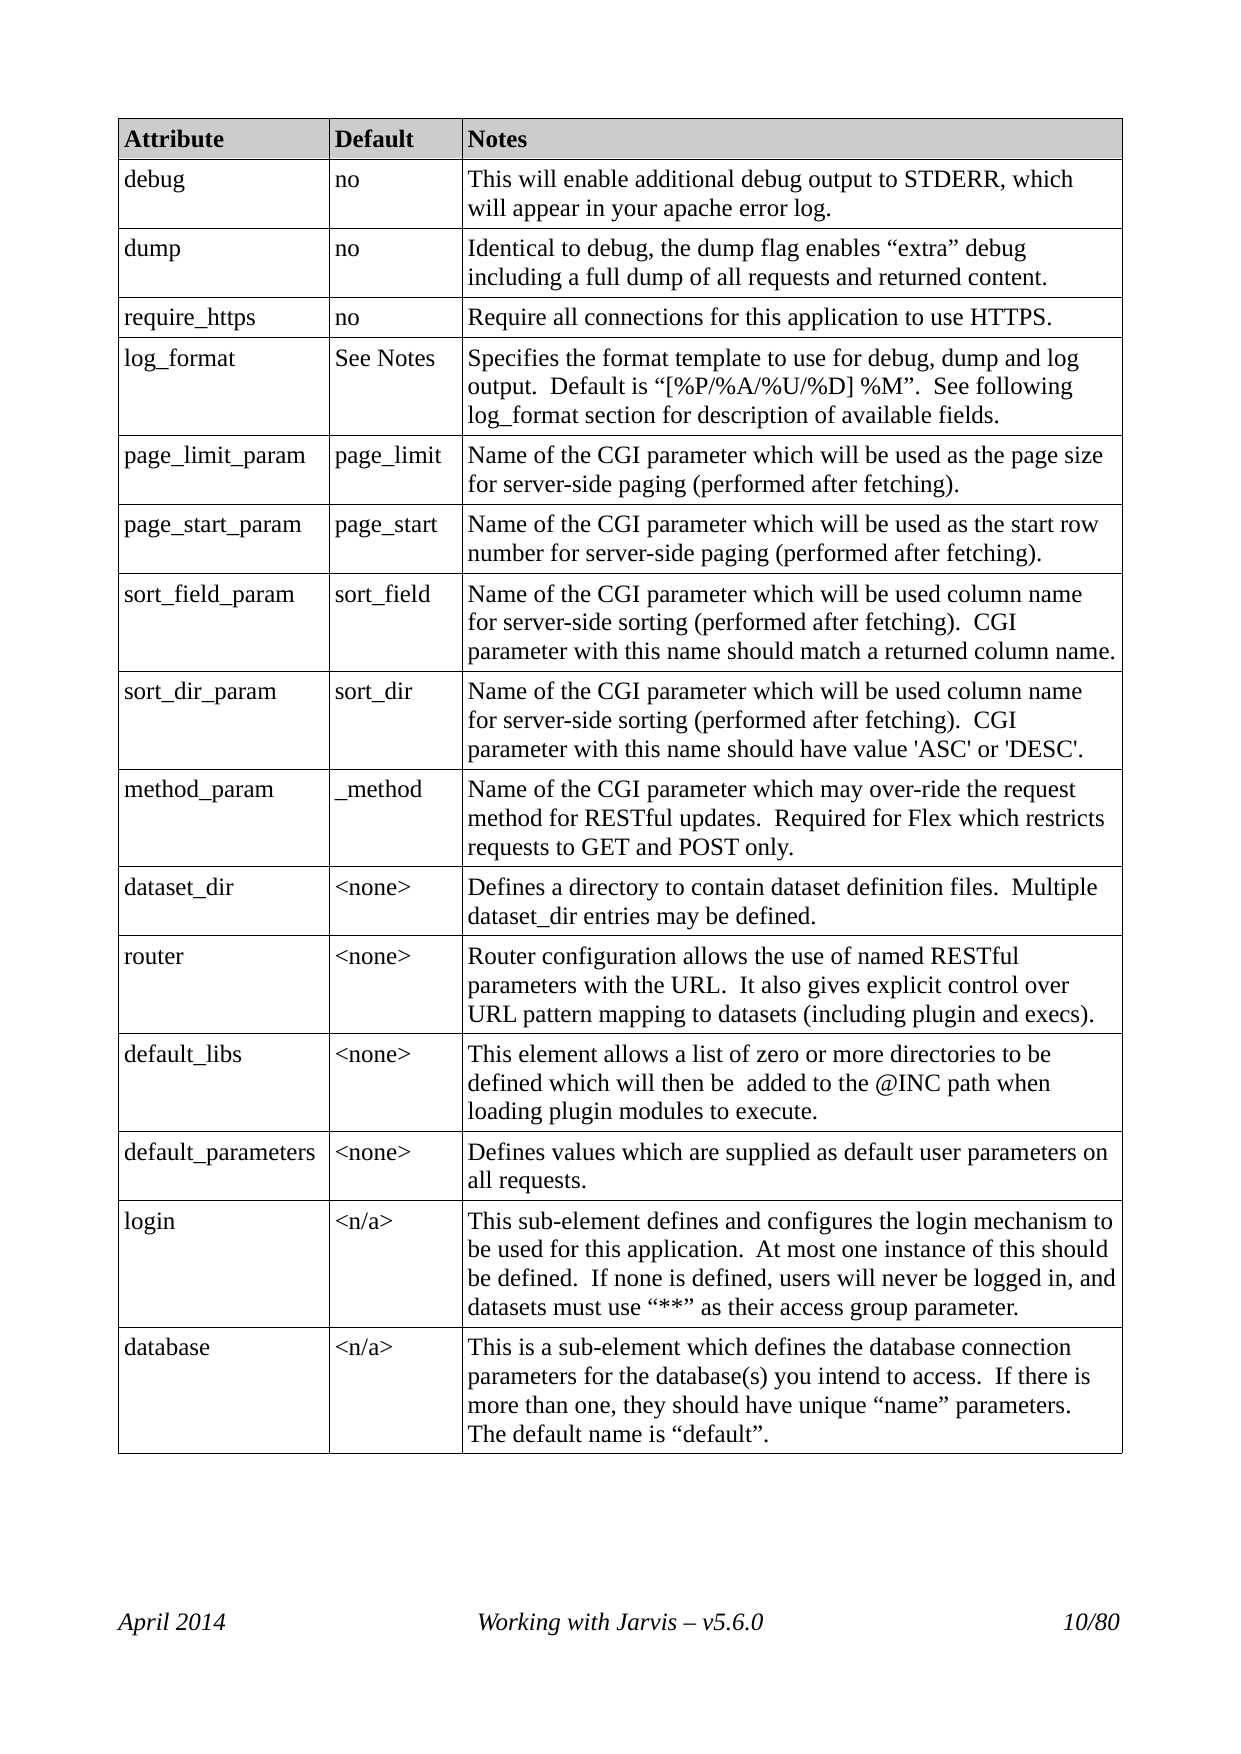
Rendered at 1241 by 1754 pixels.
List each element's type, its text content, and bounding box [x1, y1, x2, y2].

table_cell sort_dir_param [119, 672, 329, 768]
table_cell method_param [119, 770, 329, 866]
table_cell page_start_param [119, 505, 329, 573]
table_header Default [330, 119, 462, 158]
table_cell _method [330, 770, 462, 866]
table_cell <n/a> [330, 1328, 462, 1453]
table_cell Name of the CGI parameter which will be used as the page size for server-side paging (performed after fetching). [463, 436, 1122, 504]
table_cell Require all connections for this application to use HTTPS. [463, 298, 1122, 337]
table_cell Defines a directory to contain dataset definition files. Multiple dataset_dir entries may be defined. [463, 867, 1122, 935]
table_cell Defines values which are supplied as default user parameters on all requests. [463, 1132, 1122, 1200]
table_cell page_limit [330, 436, 462, 504]
table_cell require_https [119, 298, 329, 337]
table_cell sort_field [330, 574, 462, 671]
table_cell This is a sub-element which defines the database connection parameters for the database(s) you intend to access. If there is more than one, they should have unique “name” parameters. The default name is “default”. [463, 1328, 1122, 1453]
table_cell <none> [330, 867, 462, 935]
table_cell This element allows a list of zero or more directories to be defined which will then be added to the @INC path when loading plugin modules to execute. [463, 1034, 1122, 1131]
table_cell <none> [330, 1034, 462, 1131]
table_cell login [119, 1201, 329, 1327]
table_cell sort_dir [330, 672, 462, 768]
table_cell log_format [119, 338, 329, 435]
table_cell Name of the CGI parameter which may over-ride the request method for RESTful updates. Required for Flex which restricts requests to GET and POST only. [463, 770, 1122, 866]
table_cell <none> [330, 1132, 462, 1200]
table_cell This will enable additional debug output to STDERR, which will appear in your apache error log. [463, 160, 1122, 227]
table_cell no [330, 160, 462, 227]
table_cell dump [119, 229, 329, 297]
table_cell See Notes [330, 338, 462, 435]
table_cell sort_field_param [119, 574, 329, 671]
table_cell Name of the CGI parameter which will be used as the start row number for server-side paging (performed after fetching). [463, 505, 1122, 573]
table_header Attribute [119, 119, 329, 158]
table_cell <n/a> [330, 1201, 462, 1327]
table_cell no [330, 229, 462, 297]
table_cell debug [119, 160, 329, 227]
table_cell Identical to debug, the dump flag enables “extra” debug including a full dump of all requests and returned content. [463, 229, 1122, 297]
table_cell no [330, 298, 462, 337]
table_cell default_libs [119, 1034, 329, 1131]
table_cell router [119, 936, 329, 1033]
table_cell Name of the CGI parameter which will be used column name for server-side sorting (performed after fetching). CGI parameter with this name should match a returned column name. [463, 574, 1122, 671]
table_cell dataset_dir [119, 867, 329, 935]
table_cell Router configuration allows the use of named RESTful parameters with the URL. It also gives explicit control over URL pattern mapping to datasets (including plugin and execs). [463, 936, 1122, 1033]
table_cell database [119, 1328, 329, 1453]
table_cell Specifies the format template to use for debug, dump and log output. Default is “[%P/%A/%U/%D] %M”. See following log_format section for description of available fields. [463, 338, 1122, 435]
table_cell Name of the CGI parameter which will be used column name for server-side sorting (performed after fetching). CGI parameter with this name should have value 'ASC' or 'DESC'. [463, 672, 1122, 768]
table_cell page_start [330, 505, 462, 573]
table_header Notes [463, 119, 1122, 158]
table_cell page_limit_param [119, 436, 329, 504]
table_cell <none> [330, 936, 462, 1033]
table_cell This sub-element defines and configures the login mechanism to be used for this application. At most one instance of this should be defined. If none is defined, users will never be logged in, and datasets must use “**” as their access group parameter. [463, 1201, 1122, 1327]
table_cell default_parameters [119, 1132, 329, 1200]
